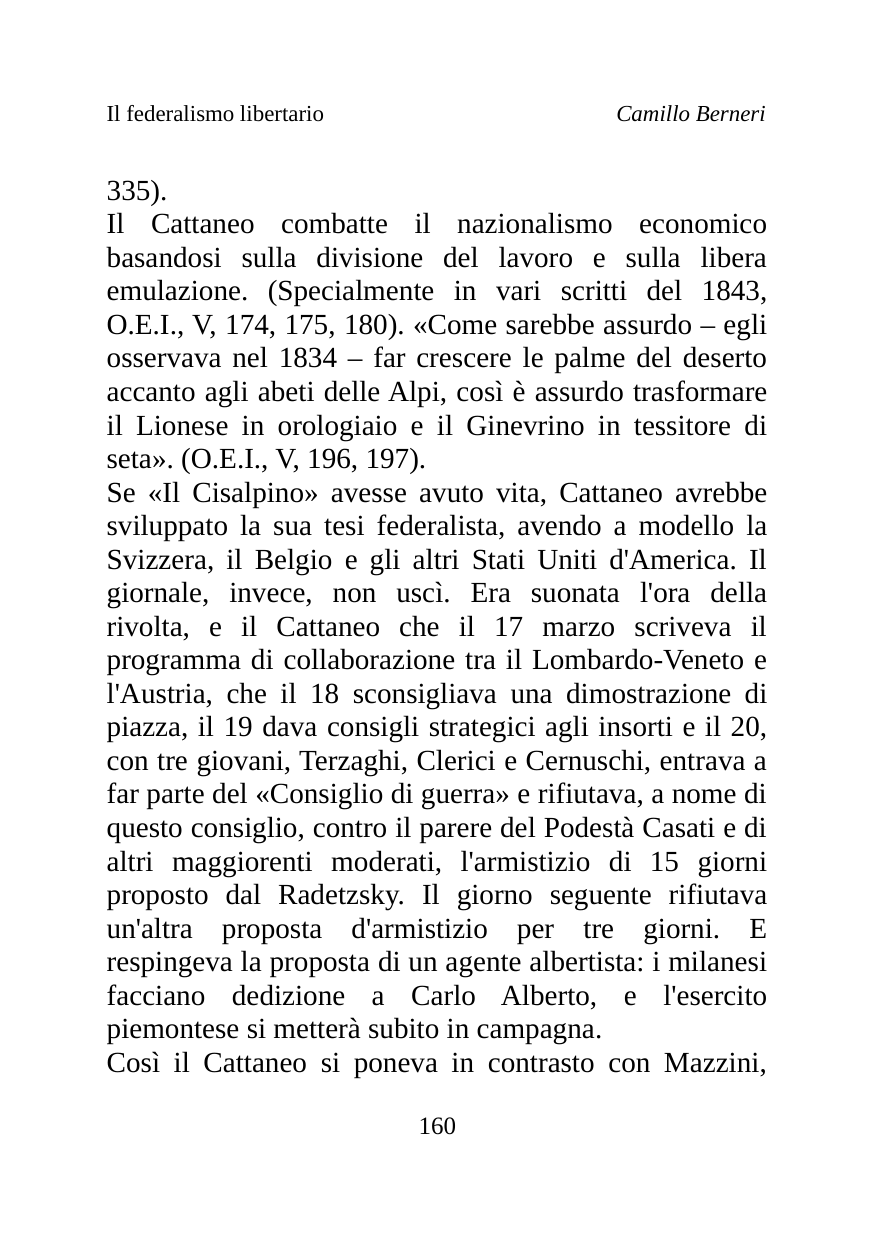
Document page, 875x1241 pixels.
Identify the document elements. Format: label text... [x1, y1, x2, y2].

text Se «Il Cisalpino» avesse avuto vita, Cattaneo avrebbe sviluppato la sua tesi federalista, avendo a modello la Svizzera, il Belgio e gli altri Stati Uniti d'America. Il giornale, invece, non uscì. Era suonata l'ora della rivolta, e il Cattaneo che il 17 marzo scriveva il programma di collaborazione tra il Lombardo-Veneto e l'Austria, che il 18 sconsigliava una dimostrazione di piazza, il 19 dava consigli strategici agli insorti e il 20, con tre giovani, Terzaghi, Clerici e Cernuschi, entrava a far parte del «Consiglio di guerra» e rifiutava, a nome di questo consiglio, contro il parere del Podestà Casati e di altri maggiorenti moderati, l'armistizio di 15 giorni proposto dal Radetzsky. Il giorno seguente rifiutava un'altra proposta d'armistizio per tre giorni. E respingeva la proposta di un agente albertista: i milanesi facciano dedizione a Carlo Alberto, e l'esercito piemontese si metterà subito in campagna. [106, 475, 768, 1045]
text 335). [106, 173, 768, 206]
text Il Cattaneo combatte il nazionalismo economico basandosi sulla divisione del lavoro e sulla libera emulazione. (Specialmente in vari scritti del 1843, O.E.I., V, 174, 175, 180). «Come sarebbe assurdo – egli osservava nel 1834 – far crescere le palme del deserto accanto agli abeti delle Alpi, così è assurdo trasformare il Lionese in orologiaio e il Ginevrino in tessitore di seta». (O.E.I., V, 196, 197). [106, 206, 768, 475]
text Così il Cattaneo si poneva in contrasto con Mazzini, [106, 1045, 768, 1078]
